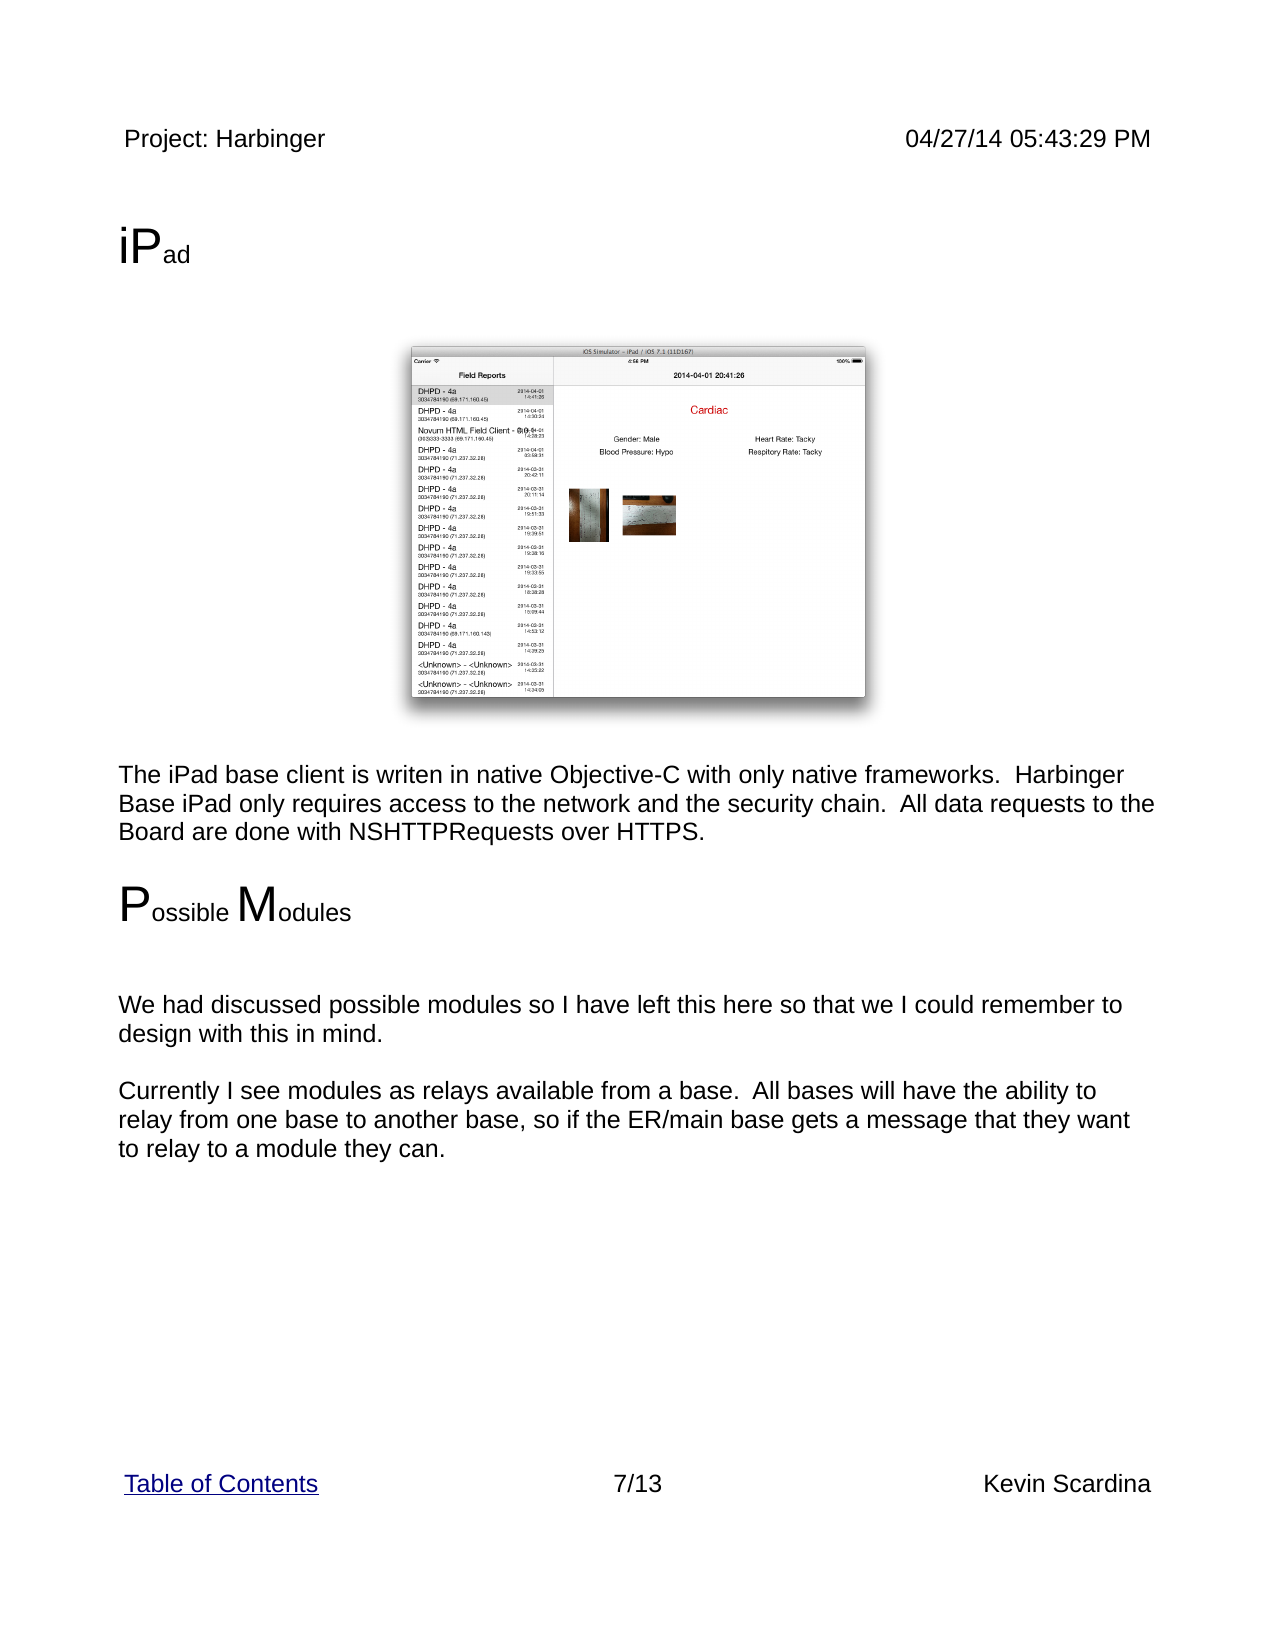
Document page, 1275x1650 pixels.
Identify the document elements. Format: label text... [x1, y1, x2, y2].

text Currently I see modules as relays available from a base. All bases will have the ability to relay from one base to another base, so if the ER/main base gets a message that they want to relay to a module they can. [118, 1076, 1157, 1162]
picture [386, 331, 889, 732]
text iPad [118, 217, 1157, 274]
text We had discussed possible modules so I have left this here so that we I could remember to design with this in mind. [118, 990, 1157, 1047]
text Possible Modules [118, 875, 1157, 932]
text The iPad base client is writen in native Objective-C with only native frameworks. Harbinger Base iPad only requires access to the network and the security chain. All data requests to the Board are done with NSHTTPRequests over HTTPS. [118, 760, 1157, 846]
